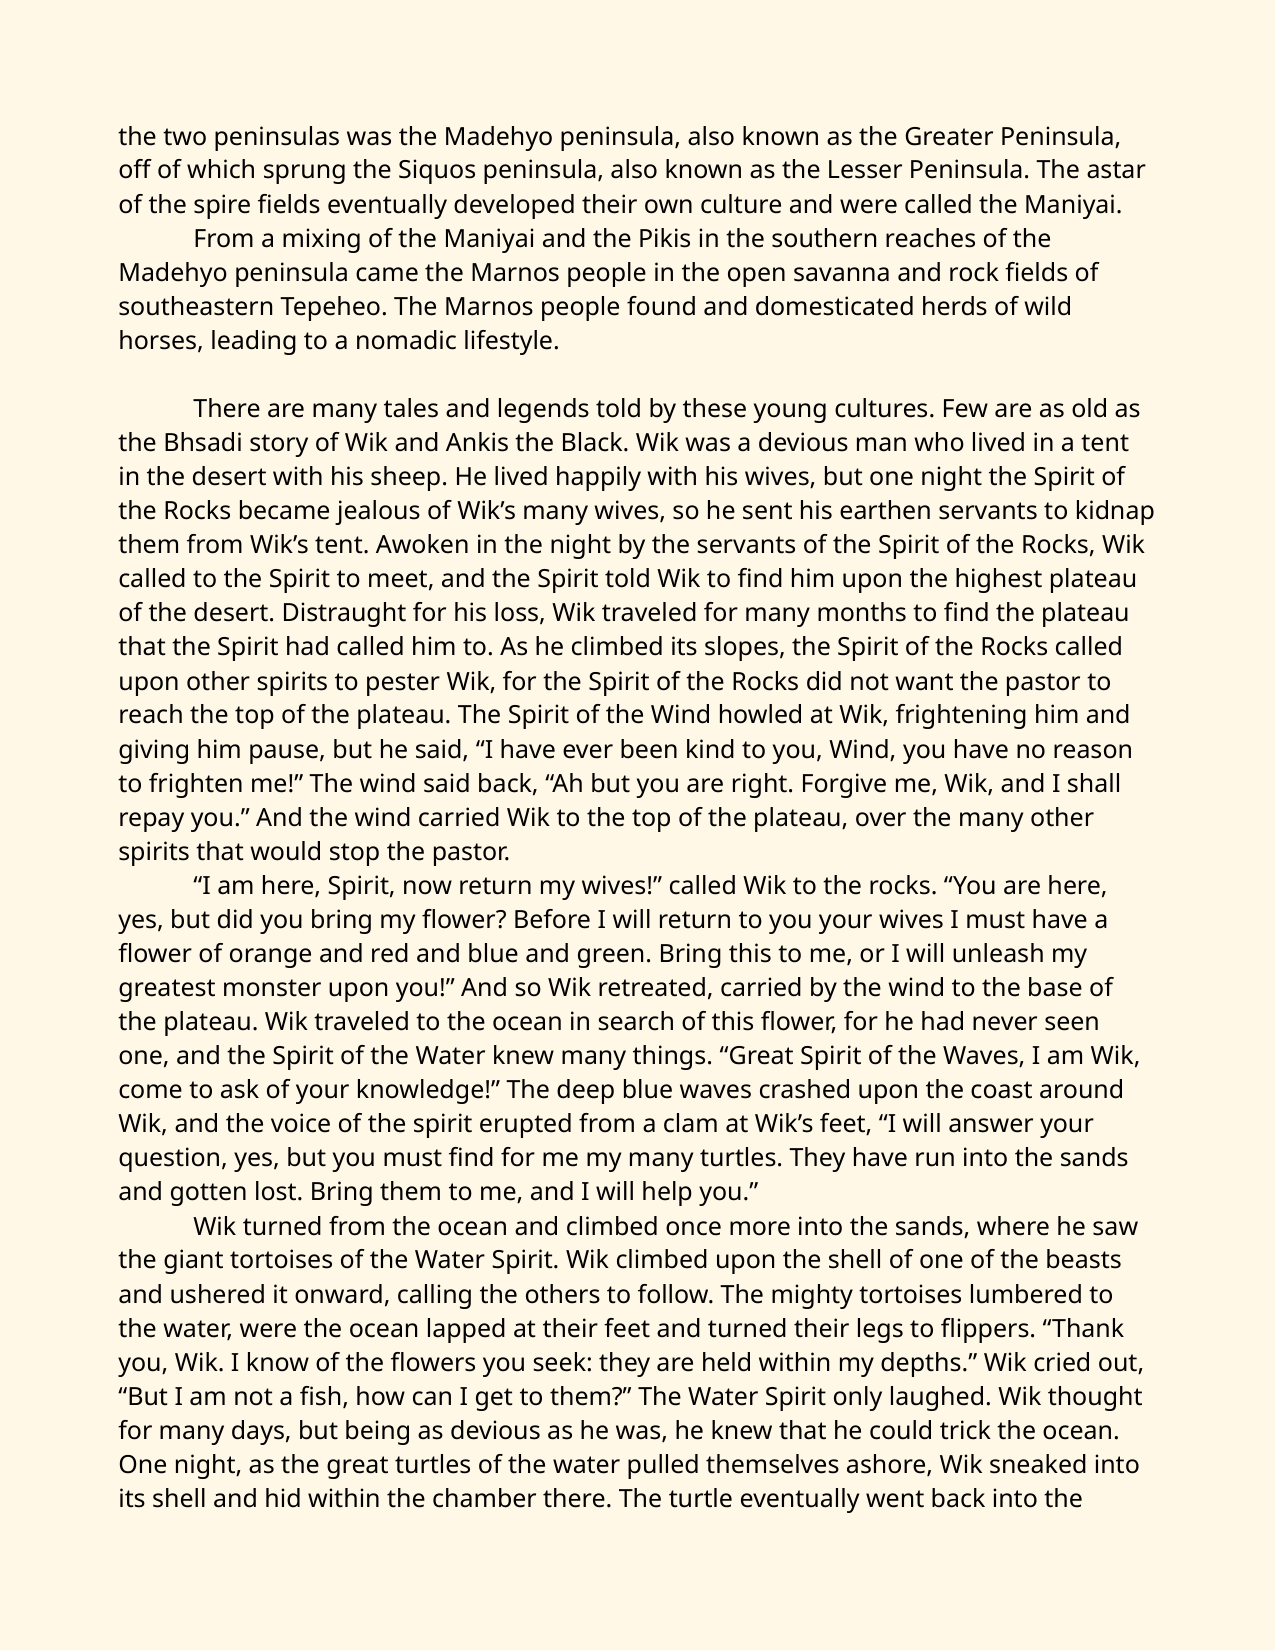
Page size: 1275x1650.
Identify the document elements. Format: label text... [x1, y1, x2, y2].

text From a mixing of the Maniyai and the Pikis in the southern reaches of the Madehyo peninsula came the Marnos people in the open savanna and rock fields of southeastern Tepeheo. The Marnos people found and domesticated herds of wild horses, leading to a nomadic lifestyle. [118, 220, 1157, 357]
text Wik turned from the ocean and climbed once more into the sands, where he saw the giant tortoises of the Water Spirit. Wik climbed upon the shell of one of the beasts and ushered it onward, calling the others to follow. The mighty tortoises lumbered to the water, were the ocean lapped at their feet and turned their legs to flippers. “Thank you, Wik. I know of the flowers you seek: they are held within my depths.” Wik cried out, “But I am not a fish, how can I get to them?” The Water Spirit only laughed. Wik thought for many days, but being as devious as he was, he knew that he could trick the ocean. One night, as the great turtles of the water pulled themselves ashore, Wik sneaked into its shell and hid within the chamber there. The turtle eventually went back into the [118, 1208, 1157, 1515]
text “I am here, Spirit, now return my wives!” called Wik to the rocks. “You are here, yes, but did you bring my flower? Before I will return to you your wives I must have a flower of orange and red and blue and green. Bring this to me, or I will unleash my greatest monster upon you!” And so Wik retreated, carried by the wind to the base of the plateau. Wik traveled to the ocean in search of this flower, for he had never seen one, and the Spirit of the Water knew many things. “Great Spirit of the Waves, I am Wik, come to ask of your knowledge!” The deep blue waves crashed upon the coast around Wik, and the voice of the spirit erupted from a clam at Wik’s feet, “I will answer your question, yes, but you must find for me my many turtles. They have run into the sands and gotten lost. Bring them to me, and I will help you.” [118, 867, 1157, 1208]
text the two peninsulas was the Madehyo peninsula, also known as the Greater Peninsula, off of which sprung the Siquos peninsula, also known as the Lesser Peninsula. The astar of the spire fields eventually developed their own culture and were called the Maniyai. [118, 118, 1157, 220]
text There are many tales and legends told by these young cultures. Few are as old as the Bhsadi story of Wik and Ankis the Black. Wik was a devious man who lived in a tent in the desert with his sheep. He lived happily with his wives, but one night the Spirit of the Rocks became jealous of Wik’s many wives, so he sent his earthen servants to kidnap them from Wik’s tent. Awoken in the night by the servants of the Spirit of the Rocks, Wik called to the Spirit to meet, and the Spirit told Wik to find him upon the highest plateau of the desert. Distraught for his loss, Wik traveled for many months to find the plateau that the Spirit had called him to. As he climbed its slopes, the Spirit of the Rocks called upon other spirits to pester Wik, for the Spirit of the Rocks did not want the pastor to reach the top of the plateau. The Spirit of the Wind howled at Wik, frightening him and giving him pause, but he said, “I have ever been kind to you, Wind, you have no reason to frighten me!” The wind said back, “Ah but you are right. Forgive me, Wik, and I shall repay you.” And the wind carried Wik to the top of the plateau, over the many other spirits that would stop the pastor. [118, 391, 1157, 867]
